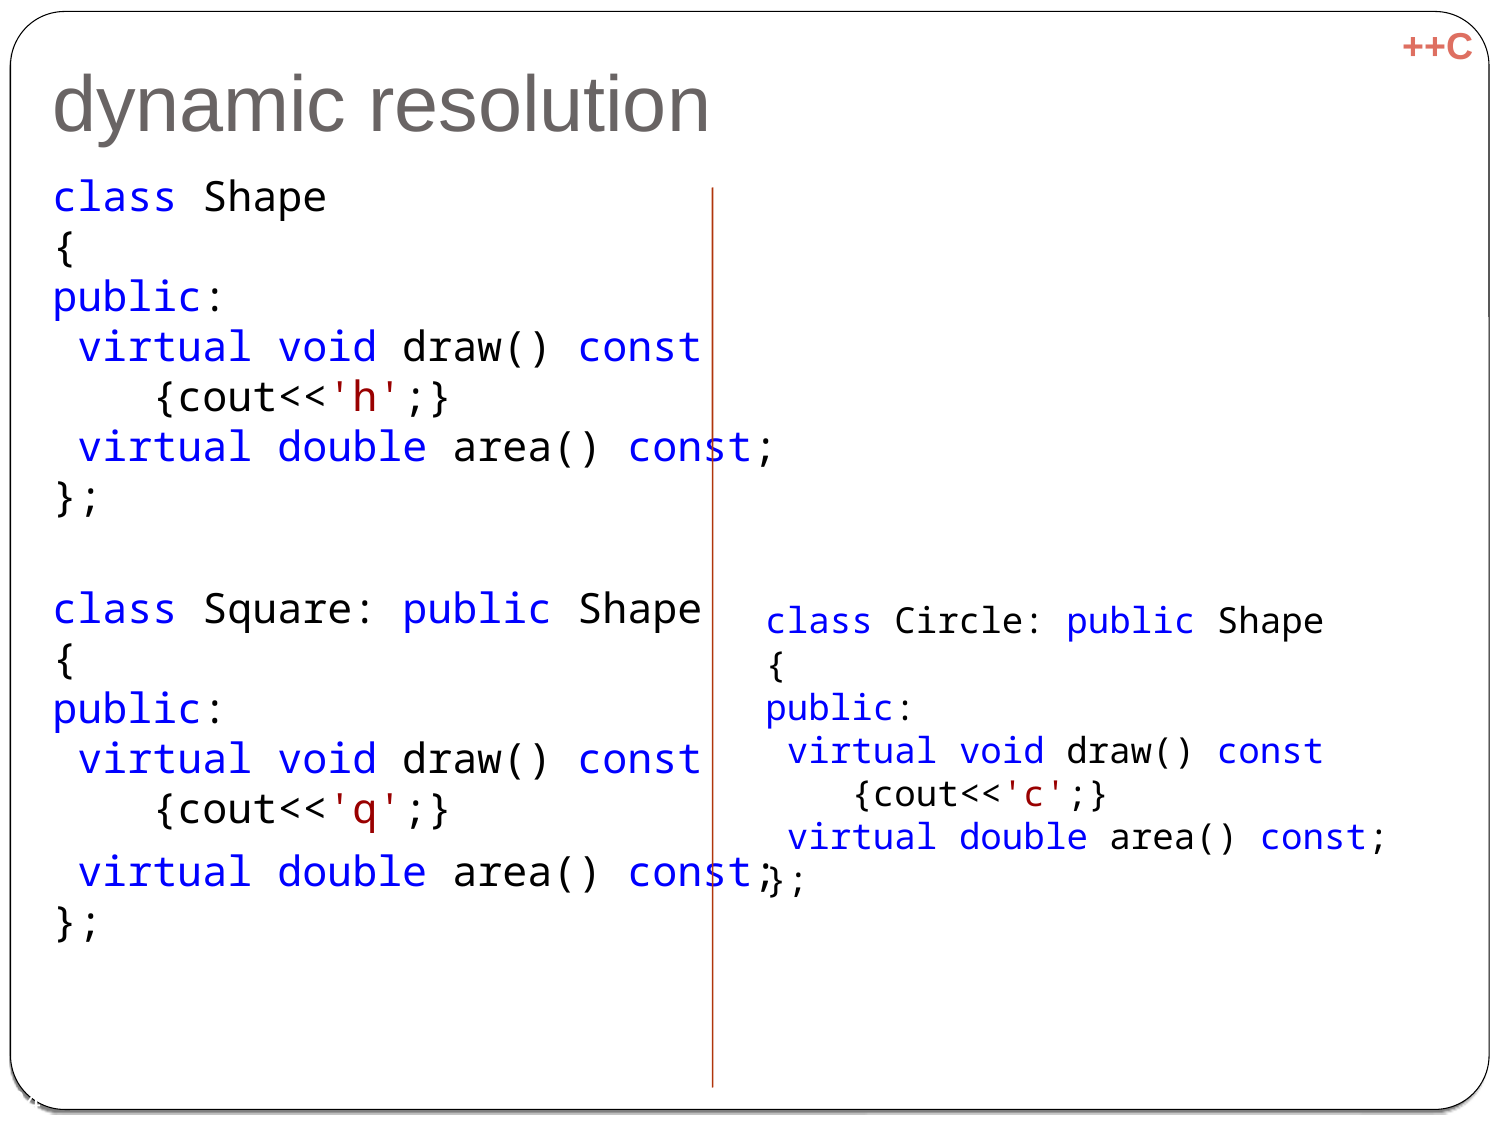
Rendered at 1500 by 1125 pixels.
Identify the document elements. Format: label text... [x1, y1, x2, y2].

list class Shape { public: virtual void draw() const {cout<<'h';} virtual double area() const; }; class Square: public Shape { public: virtual void draw() const {cout<<'q';} virtual double area() const; }; [37, 162, 1450, 1075]
title dynamic resolution [37, 45, 1463, 163]
text_box class Circle: public Shape { public: virtual void draw() const {cout<<'c';} virtual double area() const; }; [765, 554, 1486, 946]
slide_number [0, 1074, 50, 1125]
